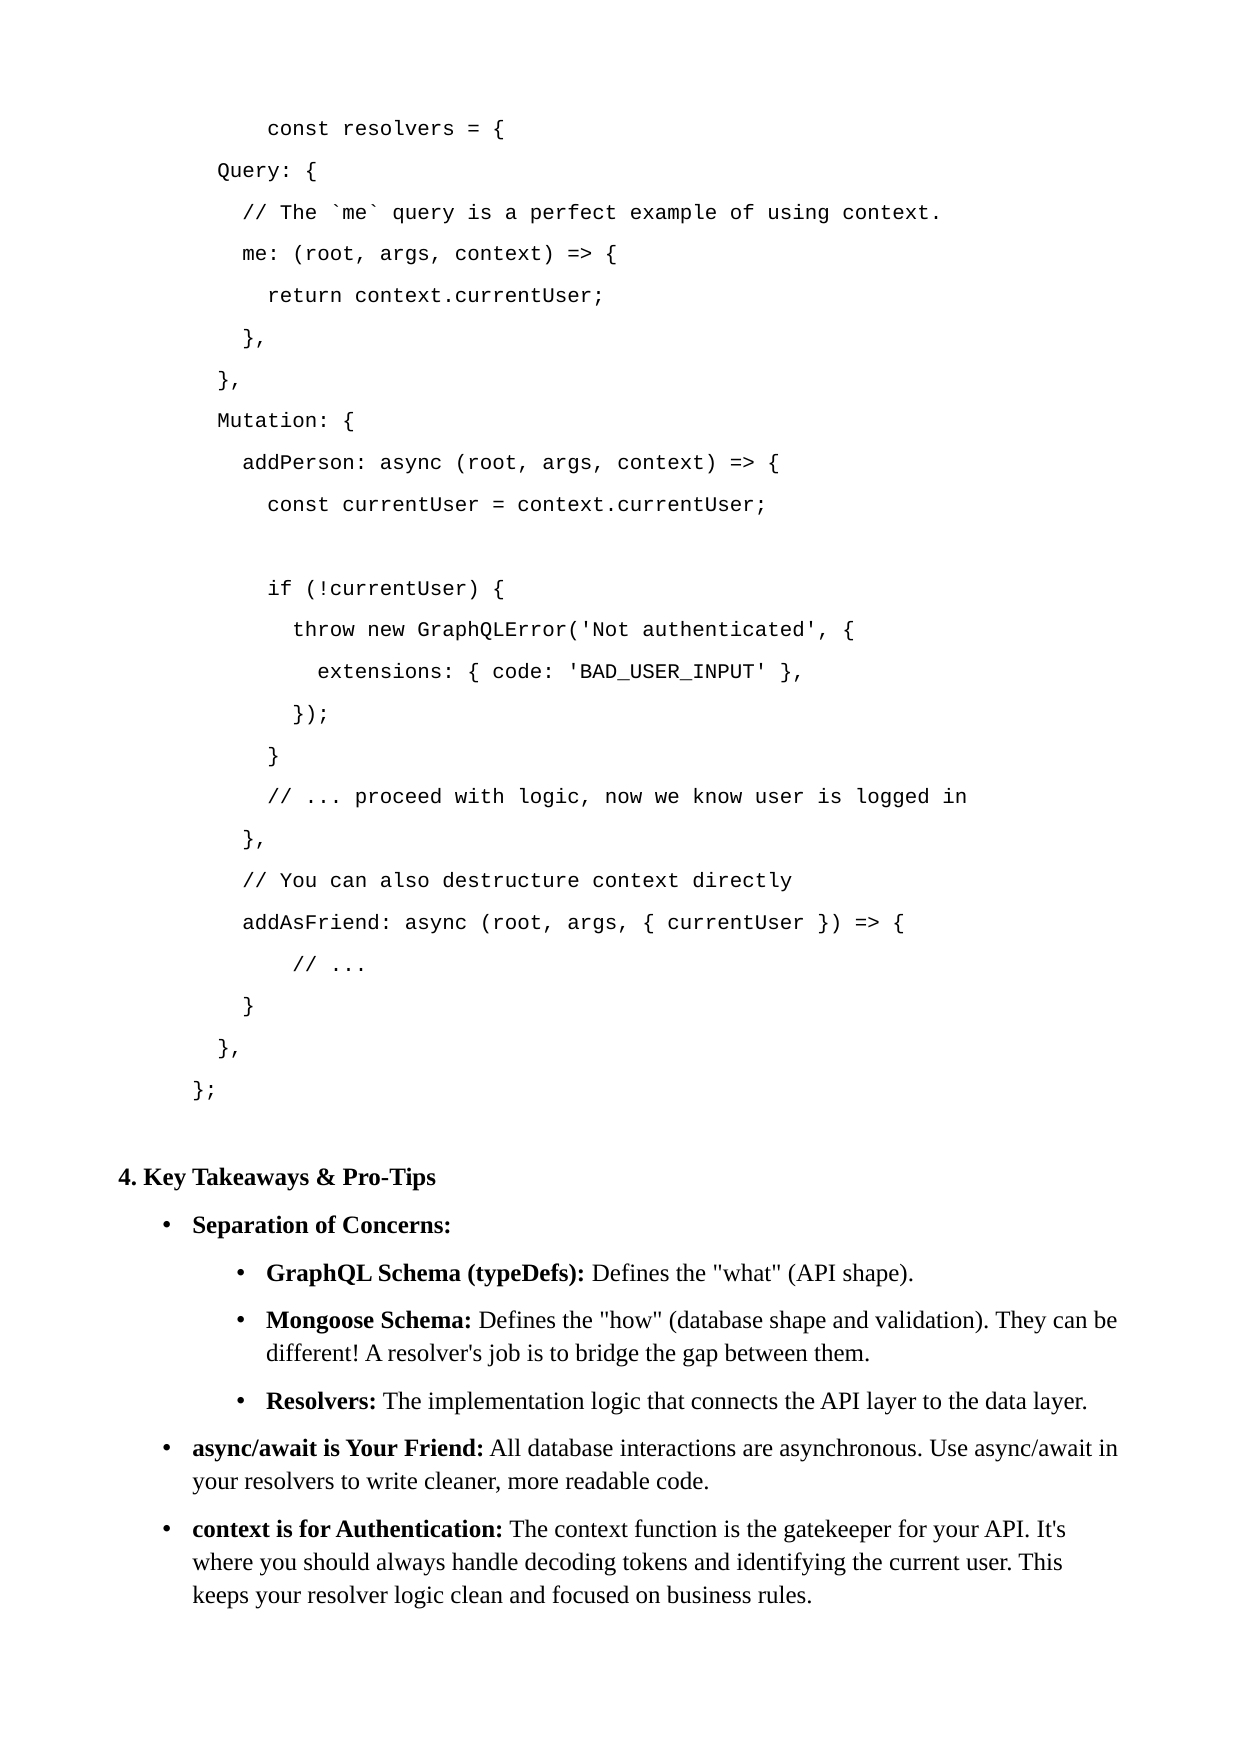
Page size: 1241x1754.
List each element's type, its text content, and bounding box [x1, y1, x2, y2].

list }, [162, 327, 1122, 351]
list throw new GraphQLError('Not authenticated', { [162, 619, 1122, 643]
list return context.currentUser; [162, 285, 1122, 309]
list extensions: { code: 'BAD_USER_INPUT' }, [162, 661, 1122, 685]
list // ... proceed with logic, now we know user is logged in [162, 786, 1122, 810]
subtitle 4. Key Takeaways & Pro-Tips [118, 1162, 1122, 1191]
list Separation of Concerns: [162, 1210, 1122, 1239]
list context is for Authentication: The context function is the gatekeeper for your API. It's where you should always handle decoding tokens and identifying the current user. This keeps your resolver logic clean and focused on business rules. [162, 1514, 1122, 1609]
list me: (root, args, context) => { [162, 243, 1122, 267]
list addAsFriend: async (root, args, { currentUser }) => { [162, 912, 1122, 935]
list Resolvers: The implementation logic that connects the API layer to the data layer. [236, 1386, 1122, 1414]
list }, [162, 828, 1122, 852]
list Mutation: { [162, 411, 1122, 434]
list const currentUser = context.currentUser; [162, 494, 1122, 518]
list Mongoose Schema: Defines the "how" (database shape and validation). They can be different! A resolver's job is to bridge the gap between them. [236, 1305, 1122, 1367]
list } [162, 995, 1122, 1019]
list async/await is Your Friend: All database interactions are asynchronous. Use async/await in your resolvers to write cleaner, more readable code. [162, 1433, 1122, 1495]
list }, [162, 1037, 1122, 1061]
list }, [162, 369, 1122, 392]
list const resolvers = { [162, 118, 1122, 142]
list }; [162, 1079, 1122, 1102]
list addPerson: async (root, args, context) => { [162, 452, 1122, 476]
list } [162, 745, 1122, 768]
list // The `me` query is a perfect example of using context. [162, 202, 1122, 225]
list // ... [162, 953, 1122, 977]
list GraphQL Schema (typeDefs): Defines the "what" (API shape). [236, 1258, 1122, 1286]
list // You can also destructure context directly [162, 870, 1122, 894]
list if (!currentUser) { [162, 578, 1122, 601]
list Query: { [162, 160, 1122, 183]
list }); [162, 703, 1122, 727]
